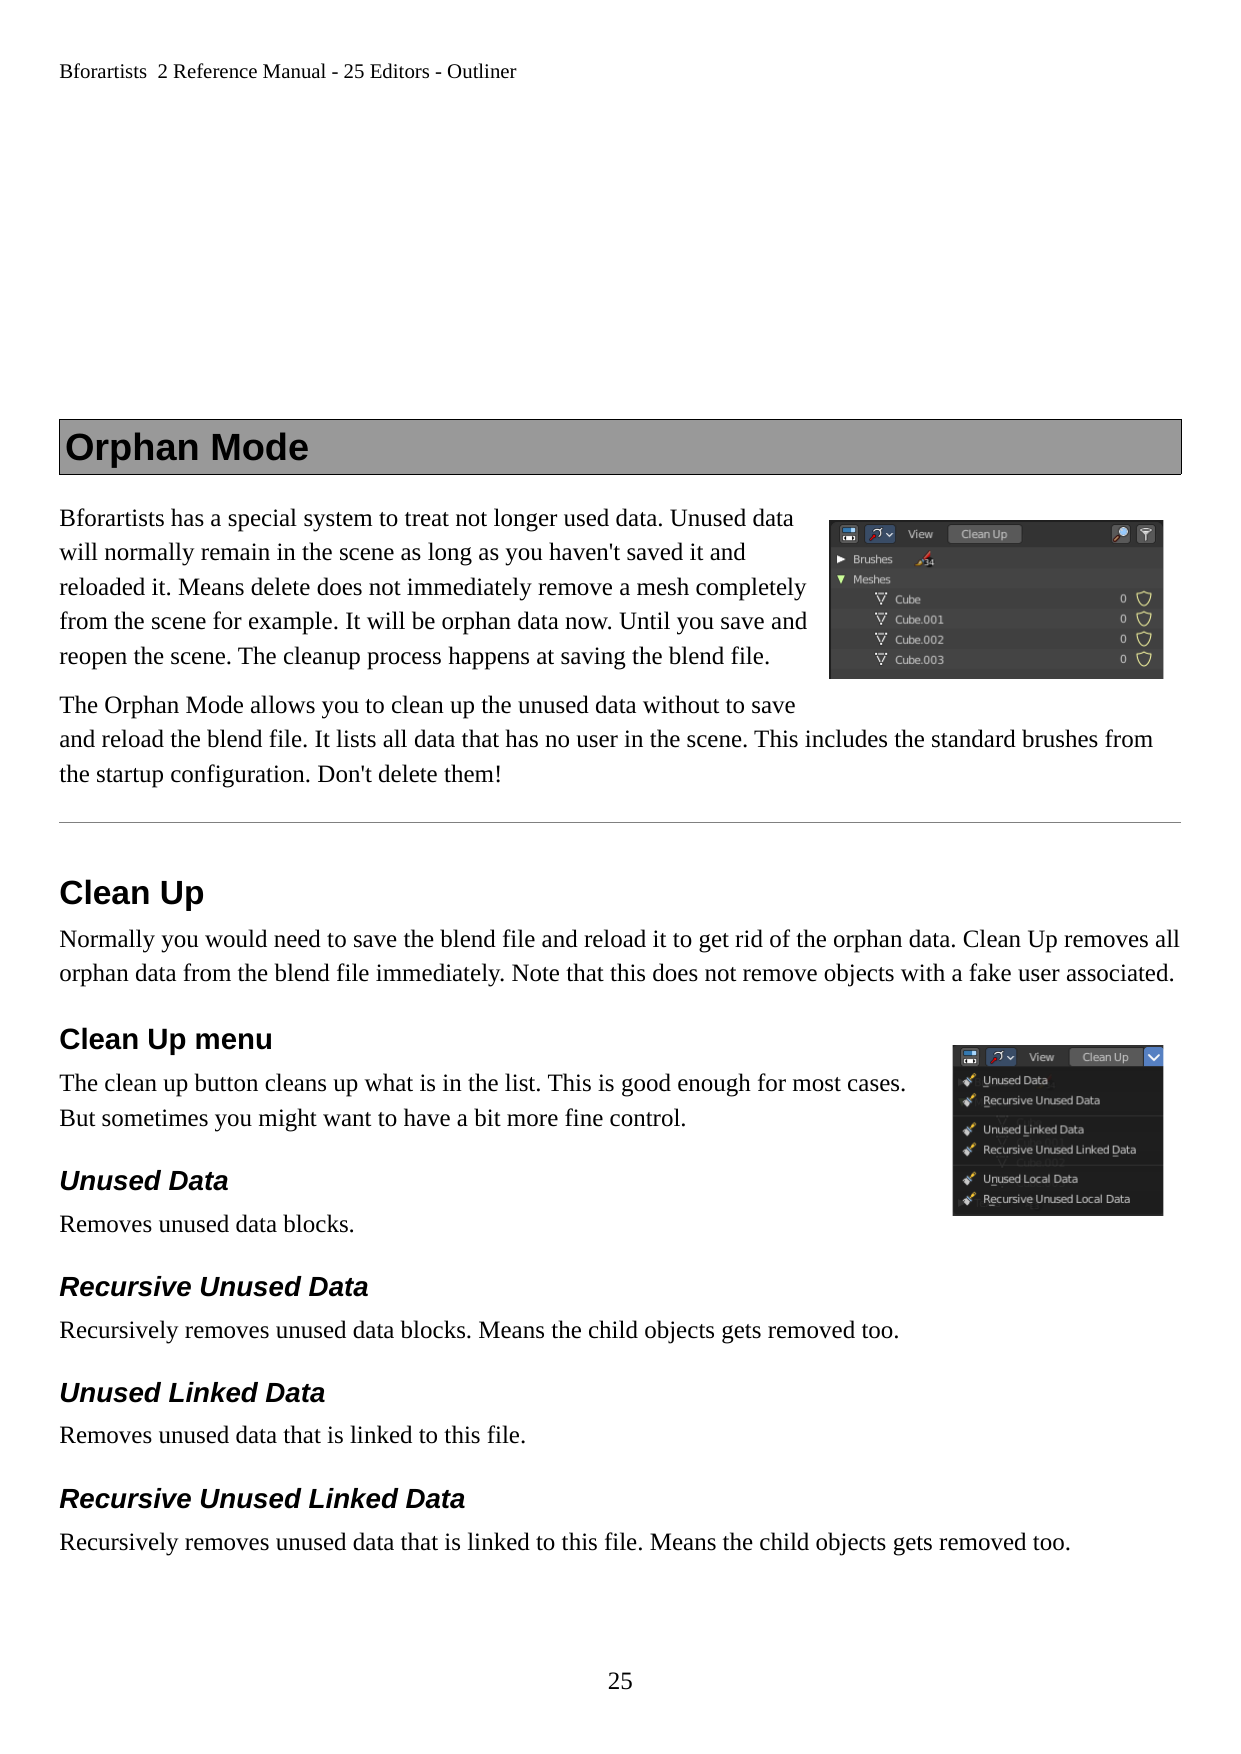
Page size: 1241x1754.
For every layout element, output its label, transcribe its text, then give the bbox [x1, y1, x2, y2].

subtitle Recursive Unused Linked Data [59, 1482, 1181, 1514]
text Bforartists has a special system to treat not longer used data. Unused data will normally remain in the scene as long as you haven't saved it and reloaded it. Means delete does not immediately remove a mesh completely from the scene for example. It will be orphan data now. Until you save and reopen the scene. The cleanup process happens at saving the blend file. [59, 503, 1181, 669]
text Recursively removes unused data blocks. Means the child objects gets removed too. [59, 1315, 1181, 1343]
text Recursively removes unused data that is linked to this file. Means the child objects gets removed too. [59, 1527, 1181, 1555]
subtitle Clean Up menu [59, 1022, 1181, 1056]
text Removes unused data blocks. [59, 1209, 1181, 1237]
text The Orphan Mode allows you to clean up the unused data without to save and reload the blend file. It lists all data that has no user in the scene. This includes the standard brushes from the startup configuration. Don't delete them! [59, 690, 1181, 787]
text Removes unused data that is linked to this file. [59, 1421, 1181, 1449]
subtitle [1164, 1164, 1181, 1196]
subtitle Unused Linked Data [59, 1376, 1181, 1408]
picture [952, 1045, 1164, 1216]
subtitle Unused Data [59, 1164, 952, 1196]
subtitle Clean Up [59, 873, 1181, 911]
picture [829, 520, 1164, 679]
table_header Orphan Mode [60, 420, 1181, 474]
text The clean up button cleans up what is in the list. This is good enough for most cases. But sometimes you might want to have a bit more fine control. [59, 1068, 952, 1132]
text Normally you would need to save the blend file and reload it to get rid of the orphan data. Clean Up removes all orphan data from the blend file immediately. Note that this does not remove objects with a fake user associated. [59, 924, 1181, 987]
subtitle Recursive Unused Data [59, 1270, 1181, 1302]
